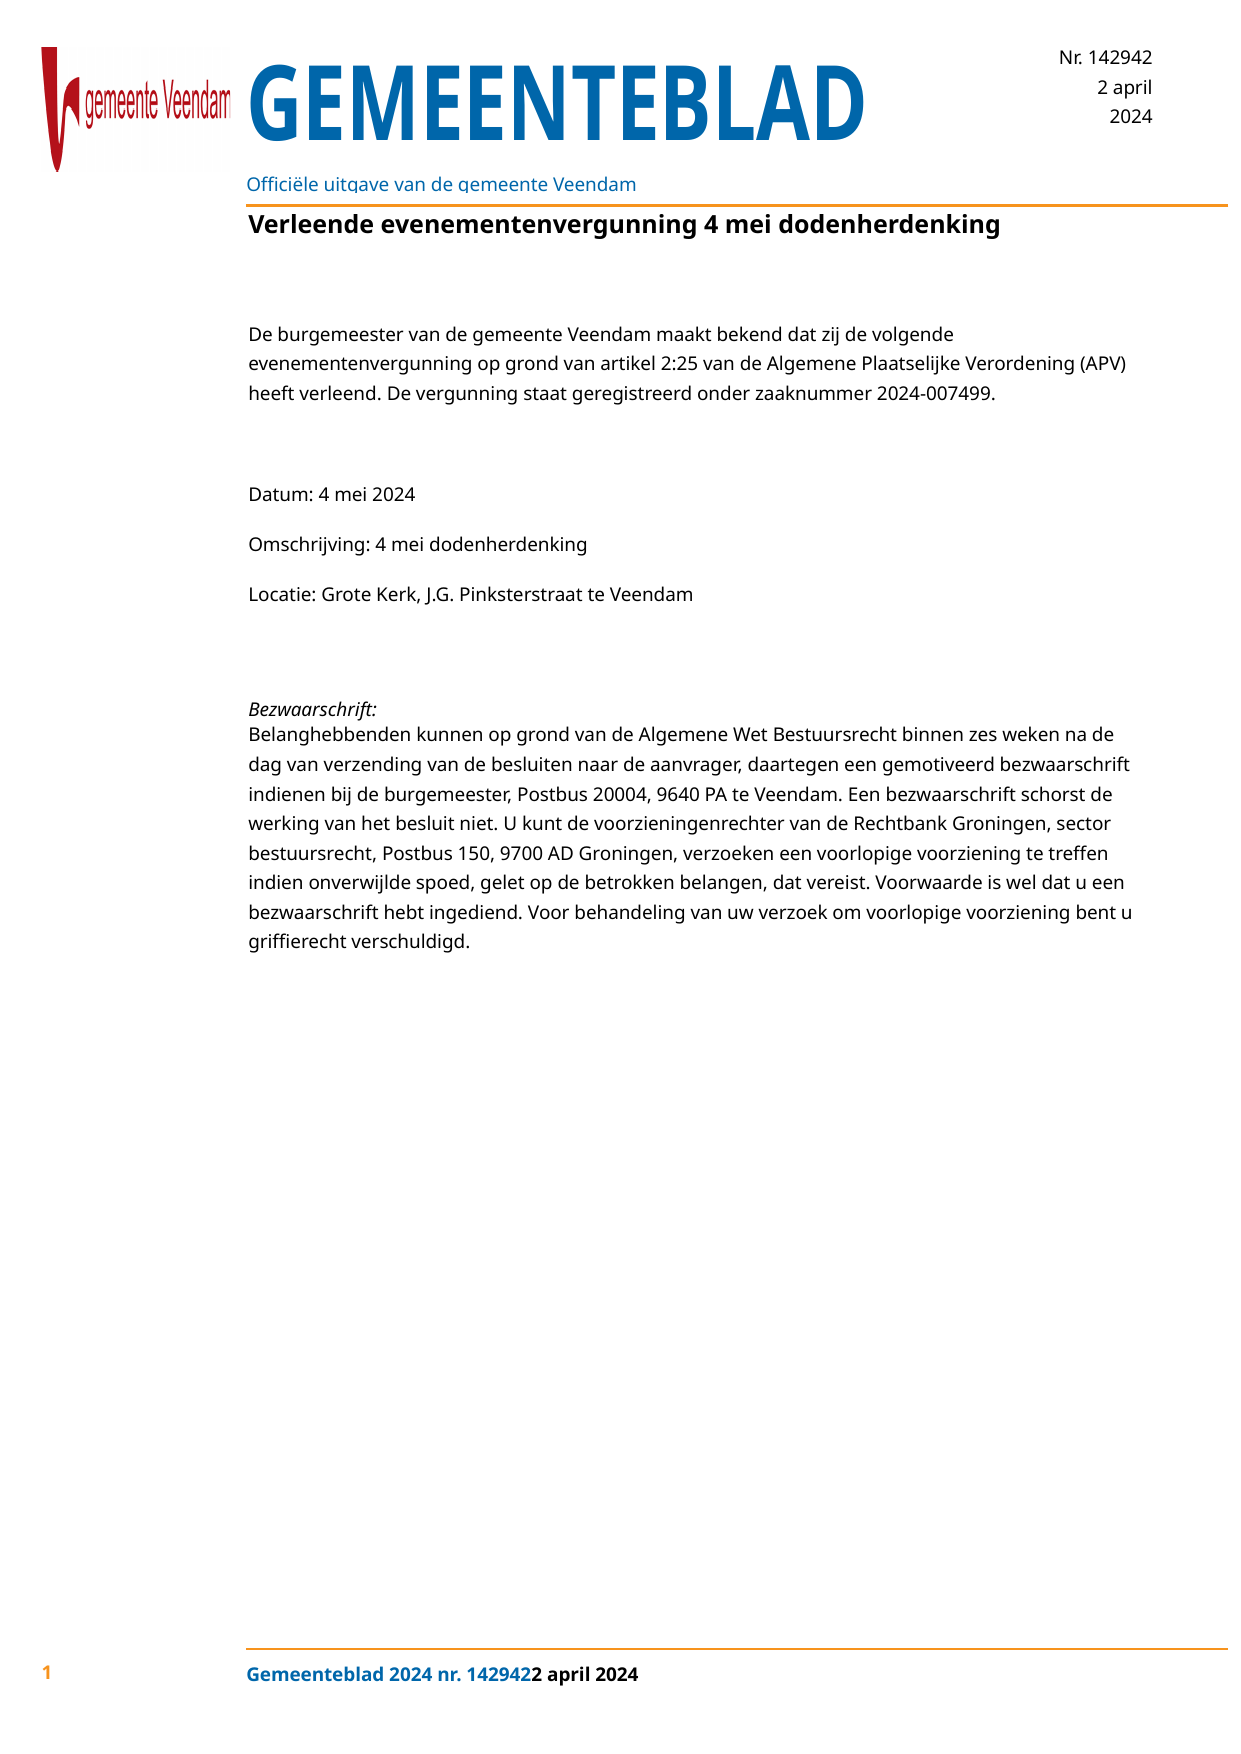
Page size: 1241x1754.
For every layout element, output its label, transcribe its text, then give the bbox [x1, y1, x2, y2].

text Bezwaarschrift: [248, 696, 1152, 722]
text Belanghebbenden kunnen op grond van de Algemene Wet Bestuursrecht binnen zes weken na de dag van verzending van de besluiten naar de aanvrager, daartegen een gemotiveerd bezwaarschrift indienen bij de burgemeester, Postbus 20004, 9640 PA te Veendam. Een bezwaarschrift schorst de werking van het besluit niet. U kunt de voorzieningenrechter van de Rechtbank Groningen, sector bestuursrecht, Postbus 150, 9700 AD Groningen, verzoeken een voorlopige voorziening te treffen indien onverwijlde spoed, gelet op de betrokken belangen, dat vereist. Voorwaarde is wel dat u een bezwaarschrift hebt ingediend. Voor behandeling van uw verzoek om voorlopige voorziening bent u griffierecht verschuldigd. [248, 722, 1152, 954]
text Verleende evenementenvergunning 4 mei dodenherdenking [248, 207, 1152, 241]
text Datum: 4 mei 2024 [248, 481, 1152, 506]
text De burgemeester van de gemeente Veendam maakt bekend dat zij de volgende evenementenvergunning op grond van artikel 2:25 van de Algemene Plaatselijke Verordening (APV) heeft verleend. De vergunning staat geregistreerd onder zaaknummer 2024-007499. [248, 321, 1152, 406]
text Locatie: Grote Kerk, J.G. Pinksterstraat te Veendam [248, 582, 1152, 607]
text Omschrijving: 4 mei dodenherdenking [248, 531, 1152, 557]
picture [41, 47, 231, 172]
